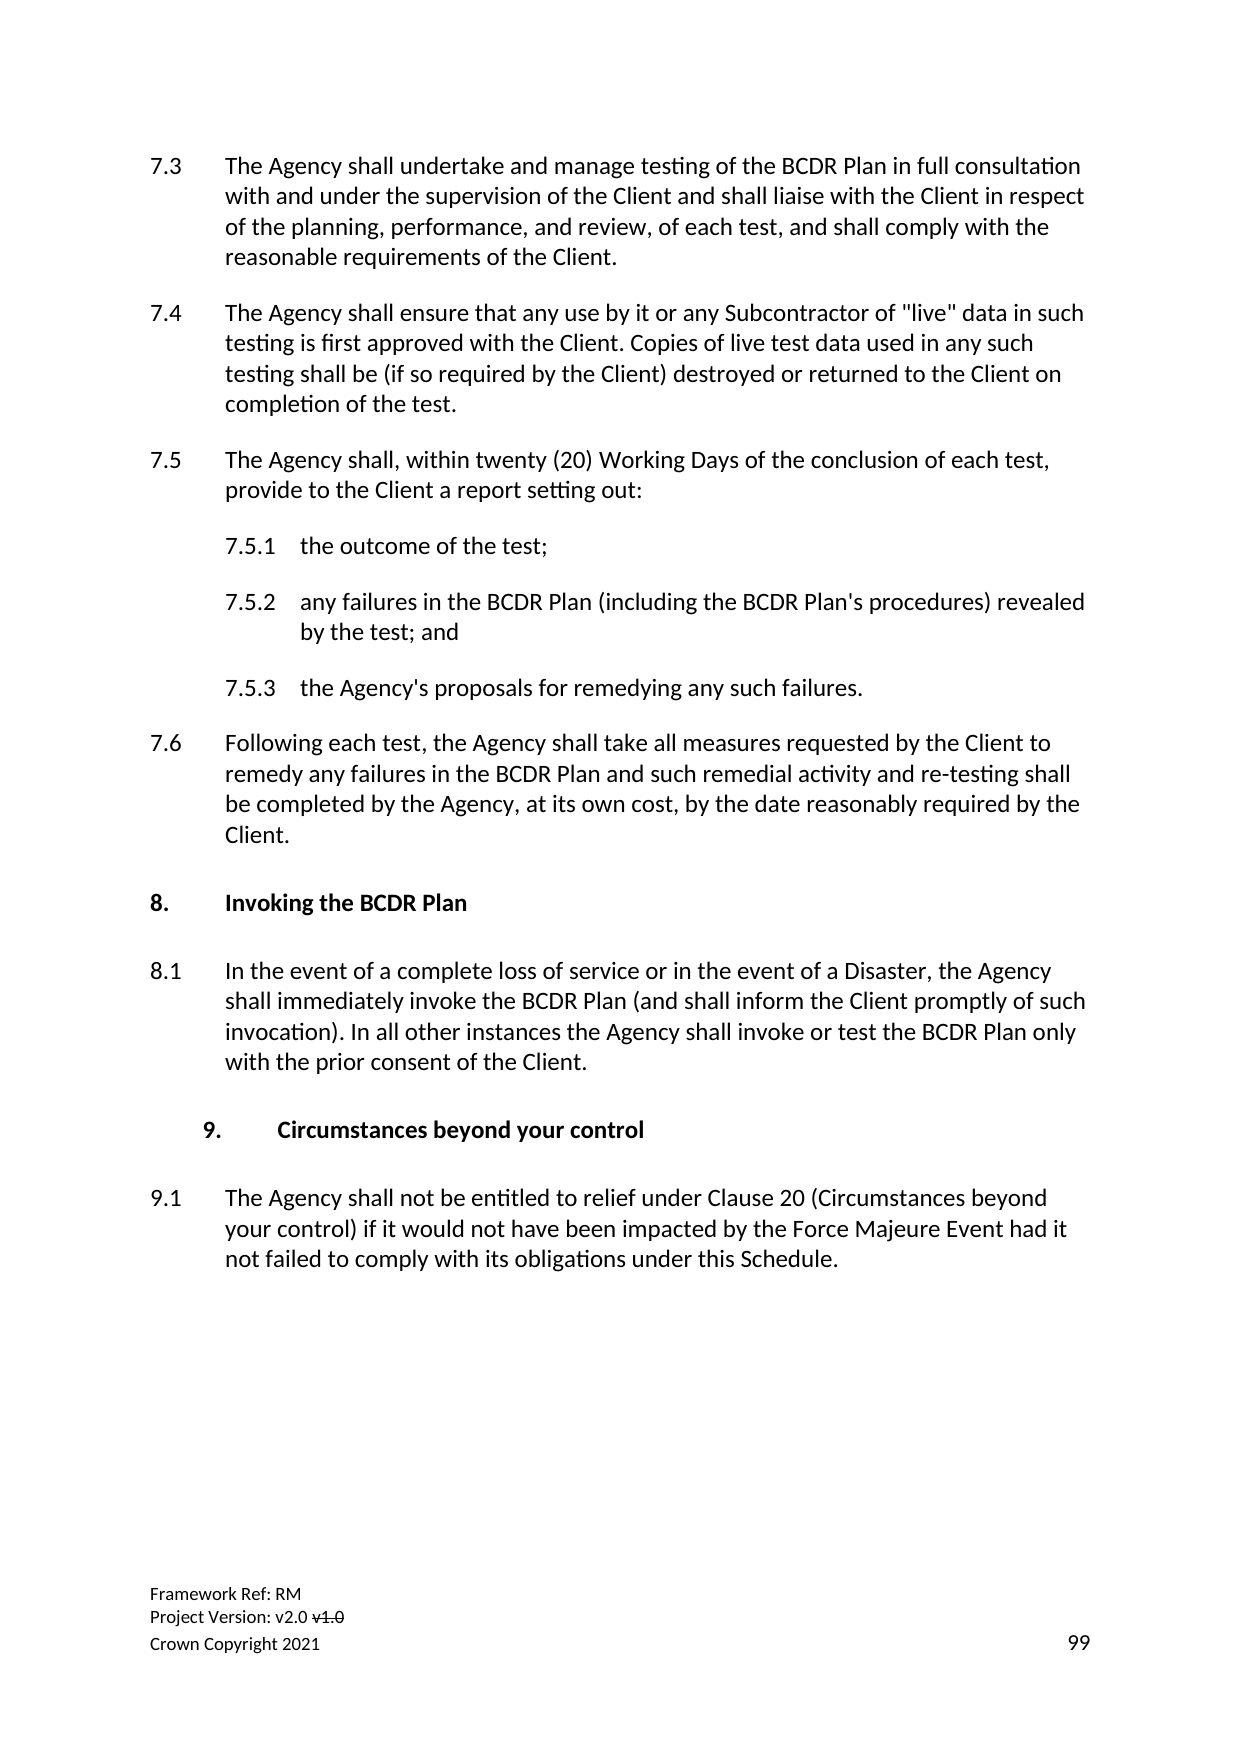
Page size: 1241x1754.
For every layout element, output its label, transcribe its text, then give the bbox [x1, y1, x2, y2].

list The Agency shall ensure that any use by it or any Subcontractor of "live" data in such testing is first approved with the Client. Copies of live test data used in any such testing shall be (if so required by the Client) destroyed or returned to the Client on completion of the test. [150, 297, 1090, 419]
list Following each test, the Agency shall take all measures requested by the Client to remedy any failures in the BCDR Plan and such remedial activity and re-testing shall be completed by the Agency, at its own cost, by the date reasonably required by the Client. [150, 727, 1090, 849]
list the Agency's proposals for remedying any such failures. [225, 672, 1090, 702]
list The Agency shall not be entitled to relief under Clause 20 (Circumstances beyond your control) if it would not have been impacted by the Force Majeure Event had it not failed to comply with its obligations under this Schedule. [150, 1182, 1090, 1274]
list Invoking the BCDR Plan [150, 887, 1090, 917]
list The Agency shall, within twenty (20) Working Days of the conclusion of each test, provide to the Client a report setting out: [150, 444, 1090, 505]
list any failures in the BCDR Plan (including the BCDR Plan's procedures) revealed by the test; and [225, 586, 1090, 647]
list Circumstances beyond your control [202, 1114, 1090, 1145]
list The Agency shall undertake and manage testing of the BCDR Plan in full consultation with and under the supervision of the Client and shall liaise with the Client in respect of the planning, performance, and review, of each test, and shall comply with the reasonable requirements of the Client. [150, 150, 1090, 272]
list the outcome of the test; [225, 530, 1090, 561]
list In the event of a complete loss of service or in the event of a Disaster, the Agency shall immediately invoke the BCDR Plan (and shall inform the Client promptly of such invocation). In all other instances the Agency shall invoke or test the BCDR Plan only with the prior consent of the Client. [150, 955, 1090, 1077]
